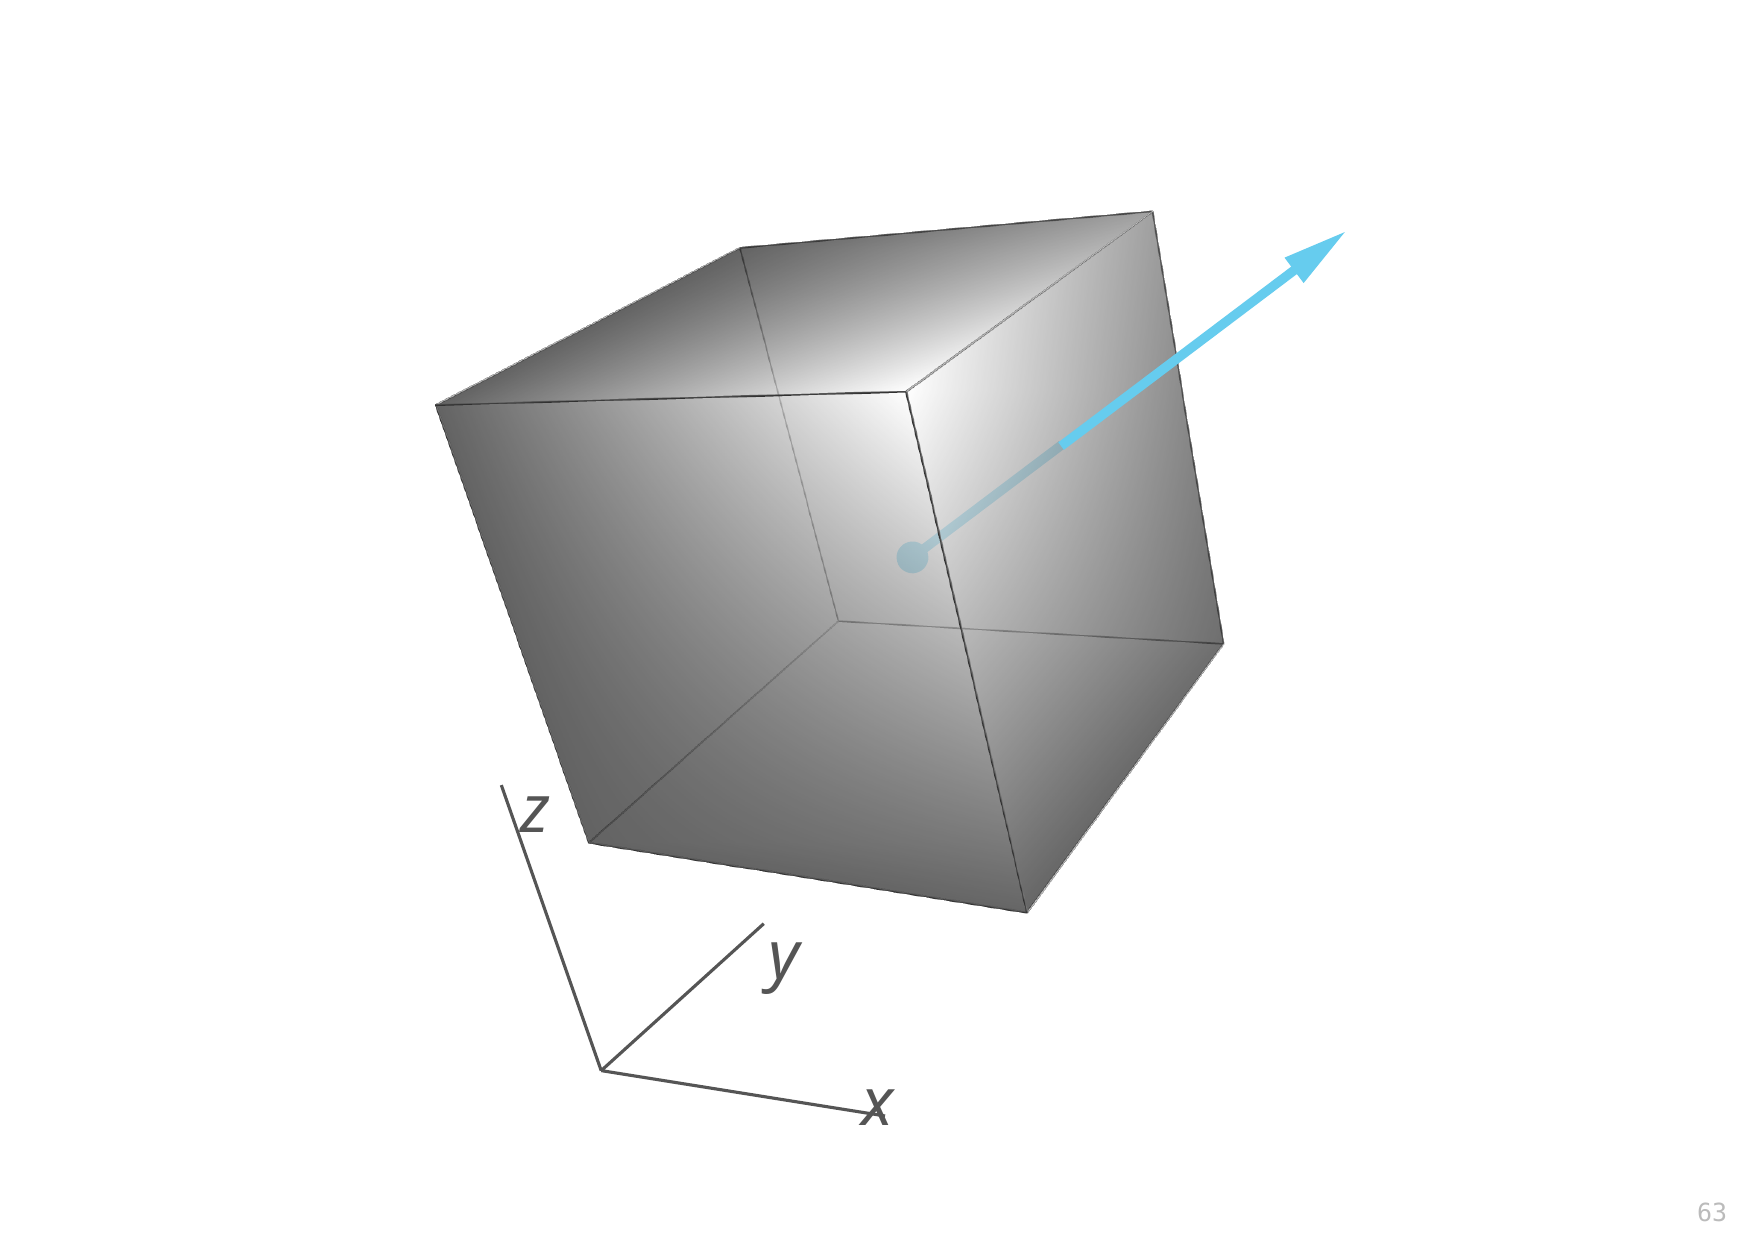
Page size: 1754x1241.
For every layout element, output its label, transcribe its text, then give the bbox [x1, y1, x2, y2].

text_box y [753, 899, 795, 982]
text_box z [506, 753, 545, 836]
text_box x [847, 1047, 888, 1129]
